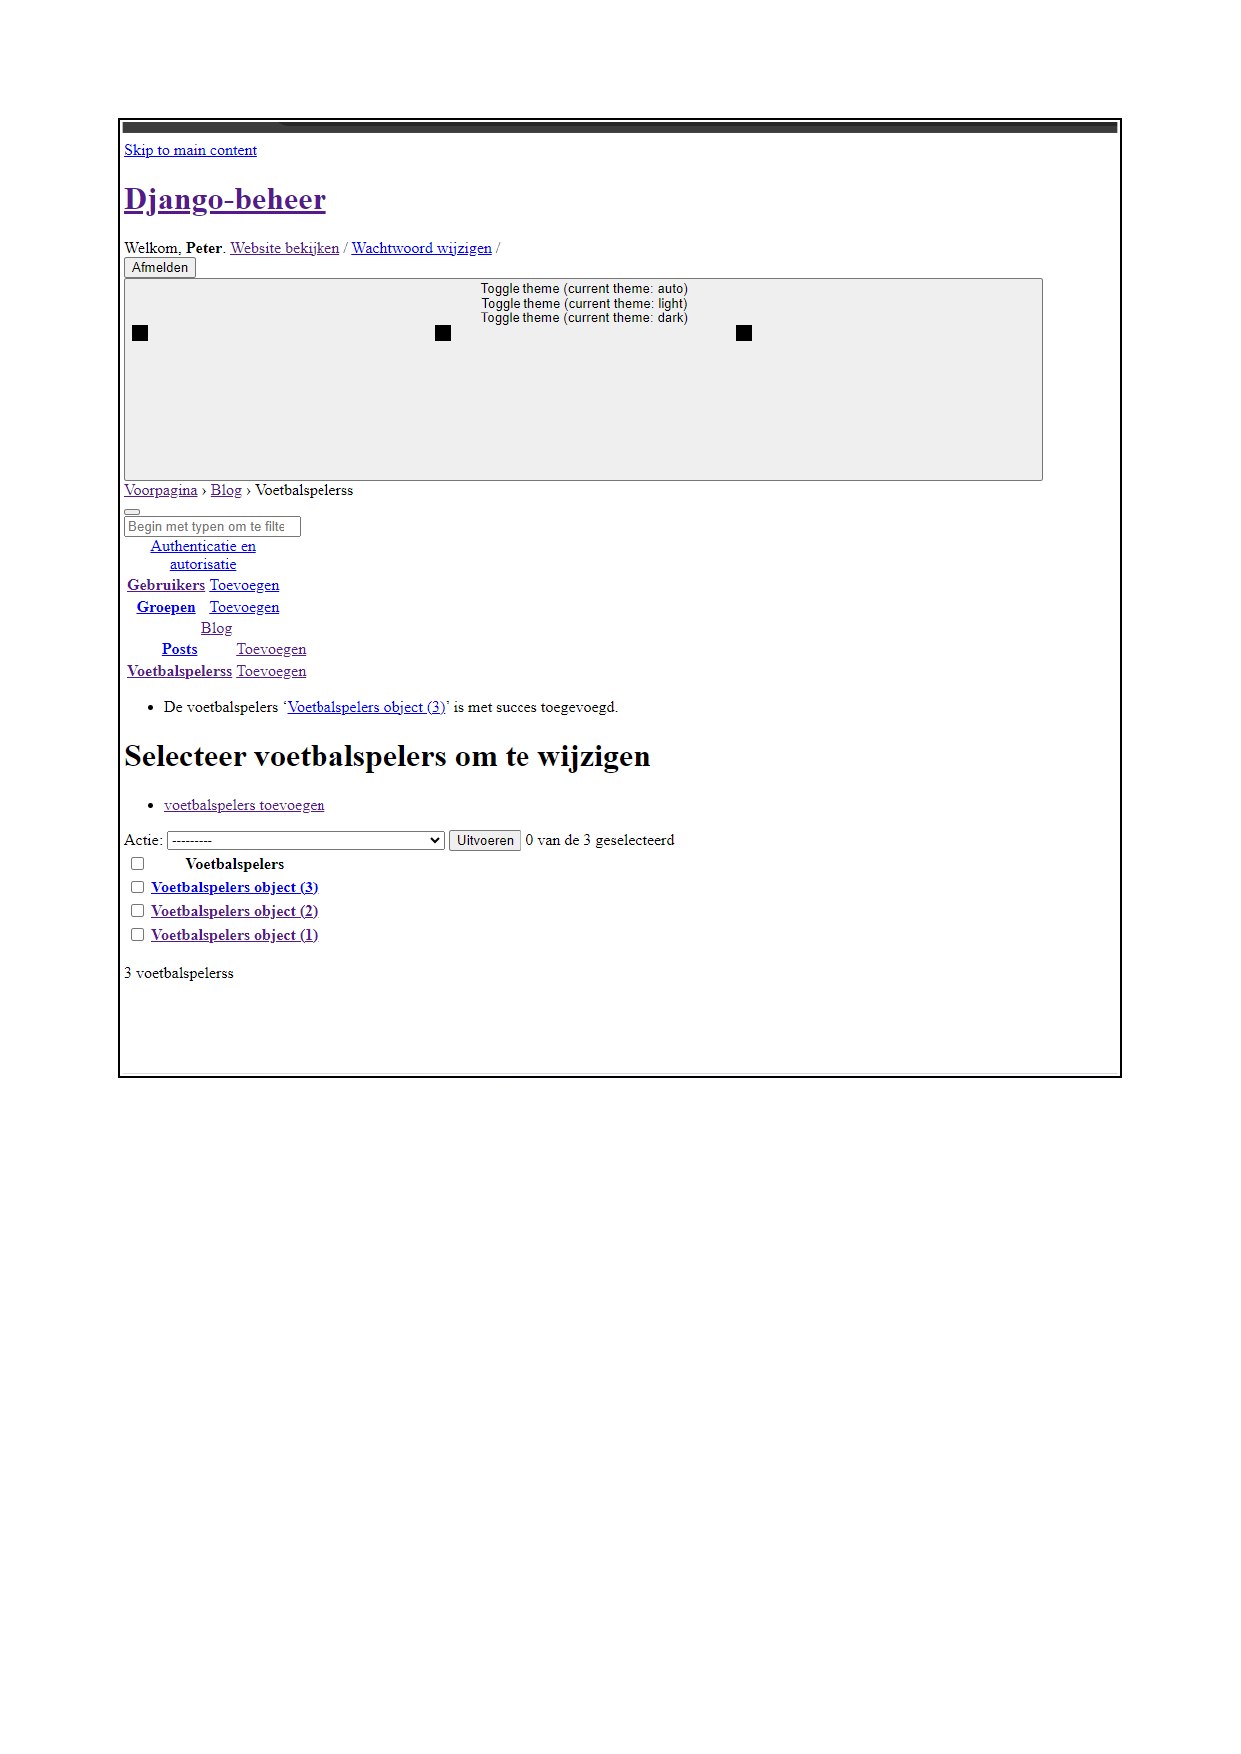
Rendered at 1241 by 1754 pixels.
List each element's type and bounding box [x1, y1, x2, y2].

picture [122, 122, 1118, 1074]
